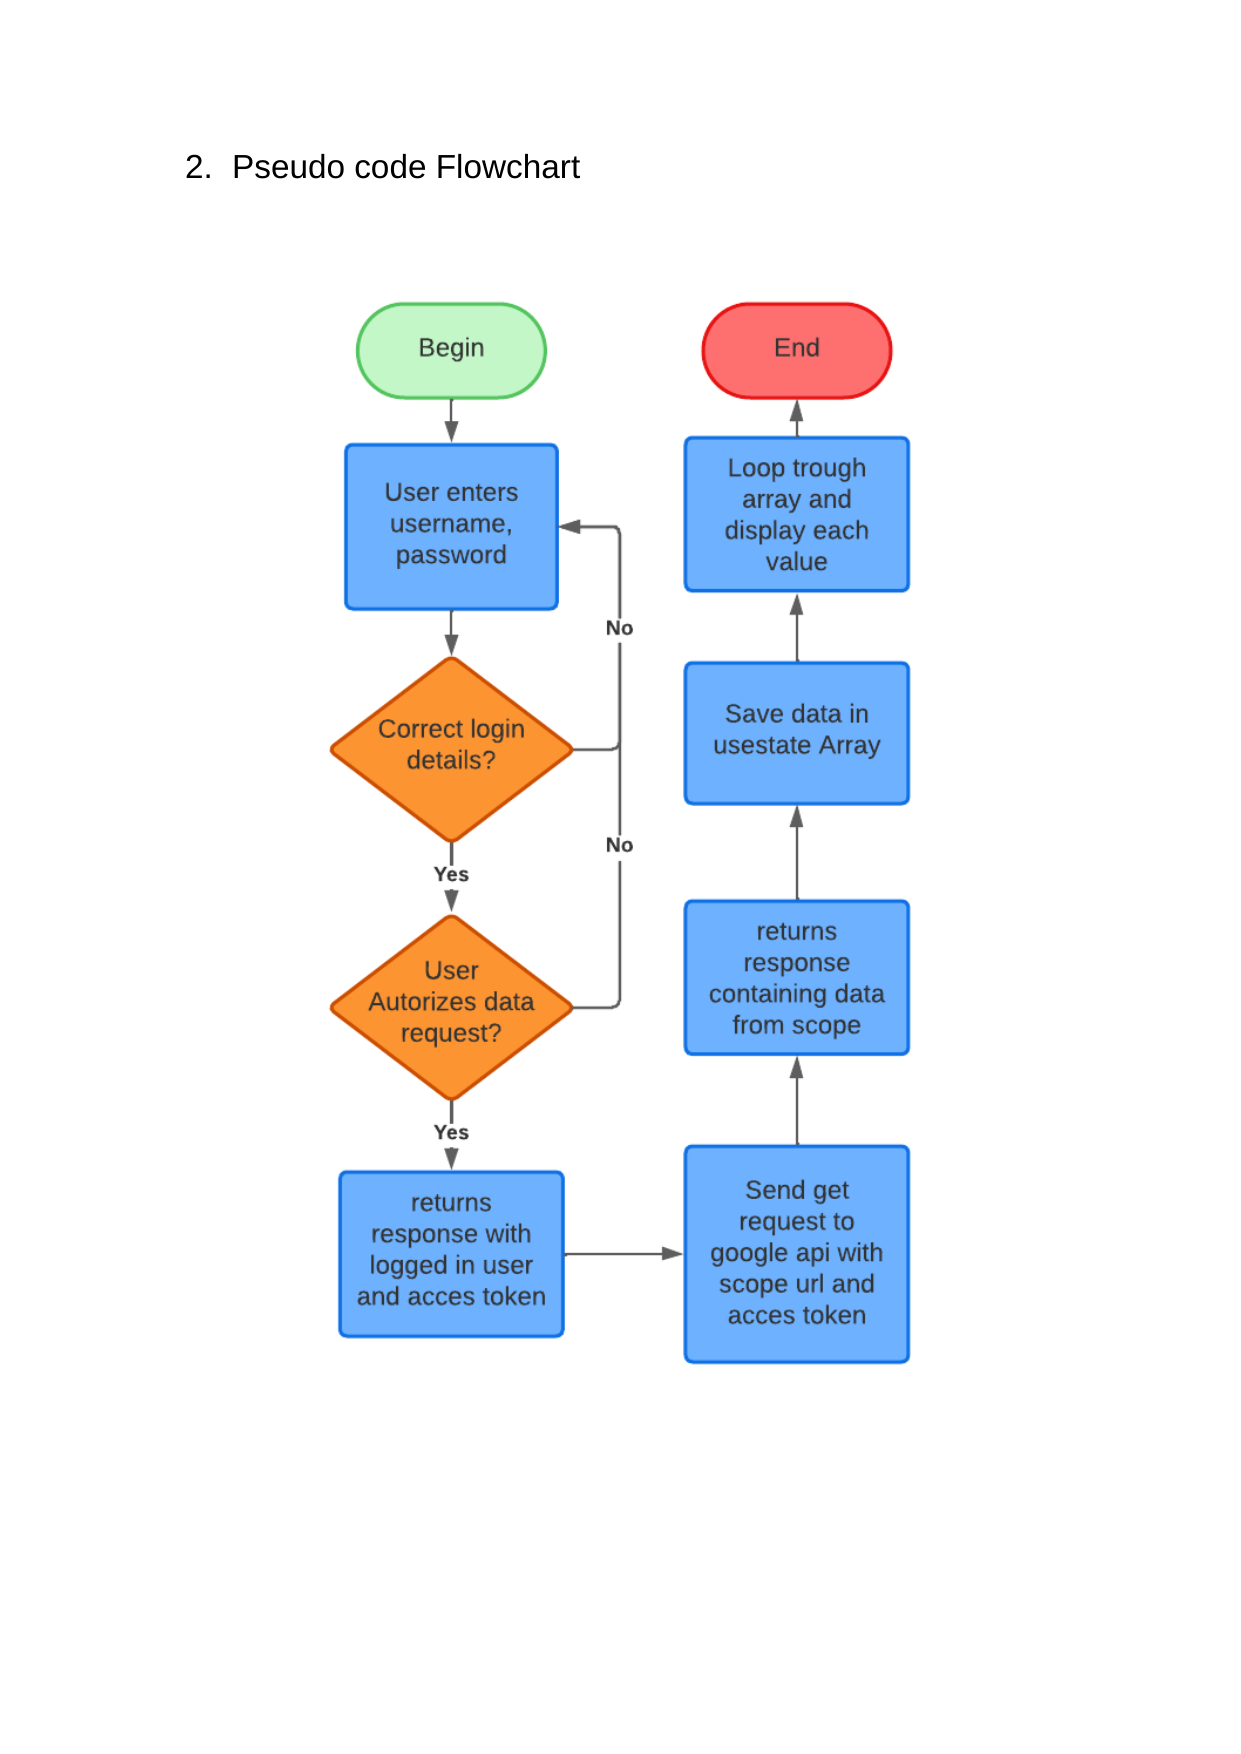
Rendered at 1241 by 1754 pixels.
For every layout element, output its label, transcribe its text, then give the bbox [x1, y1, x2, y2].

subtitle Pseudo code Flowchart [185, 148, 1093, 186]
